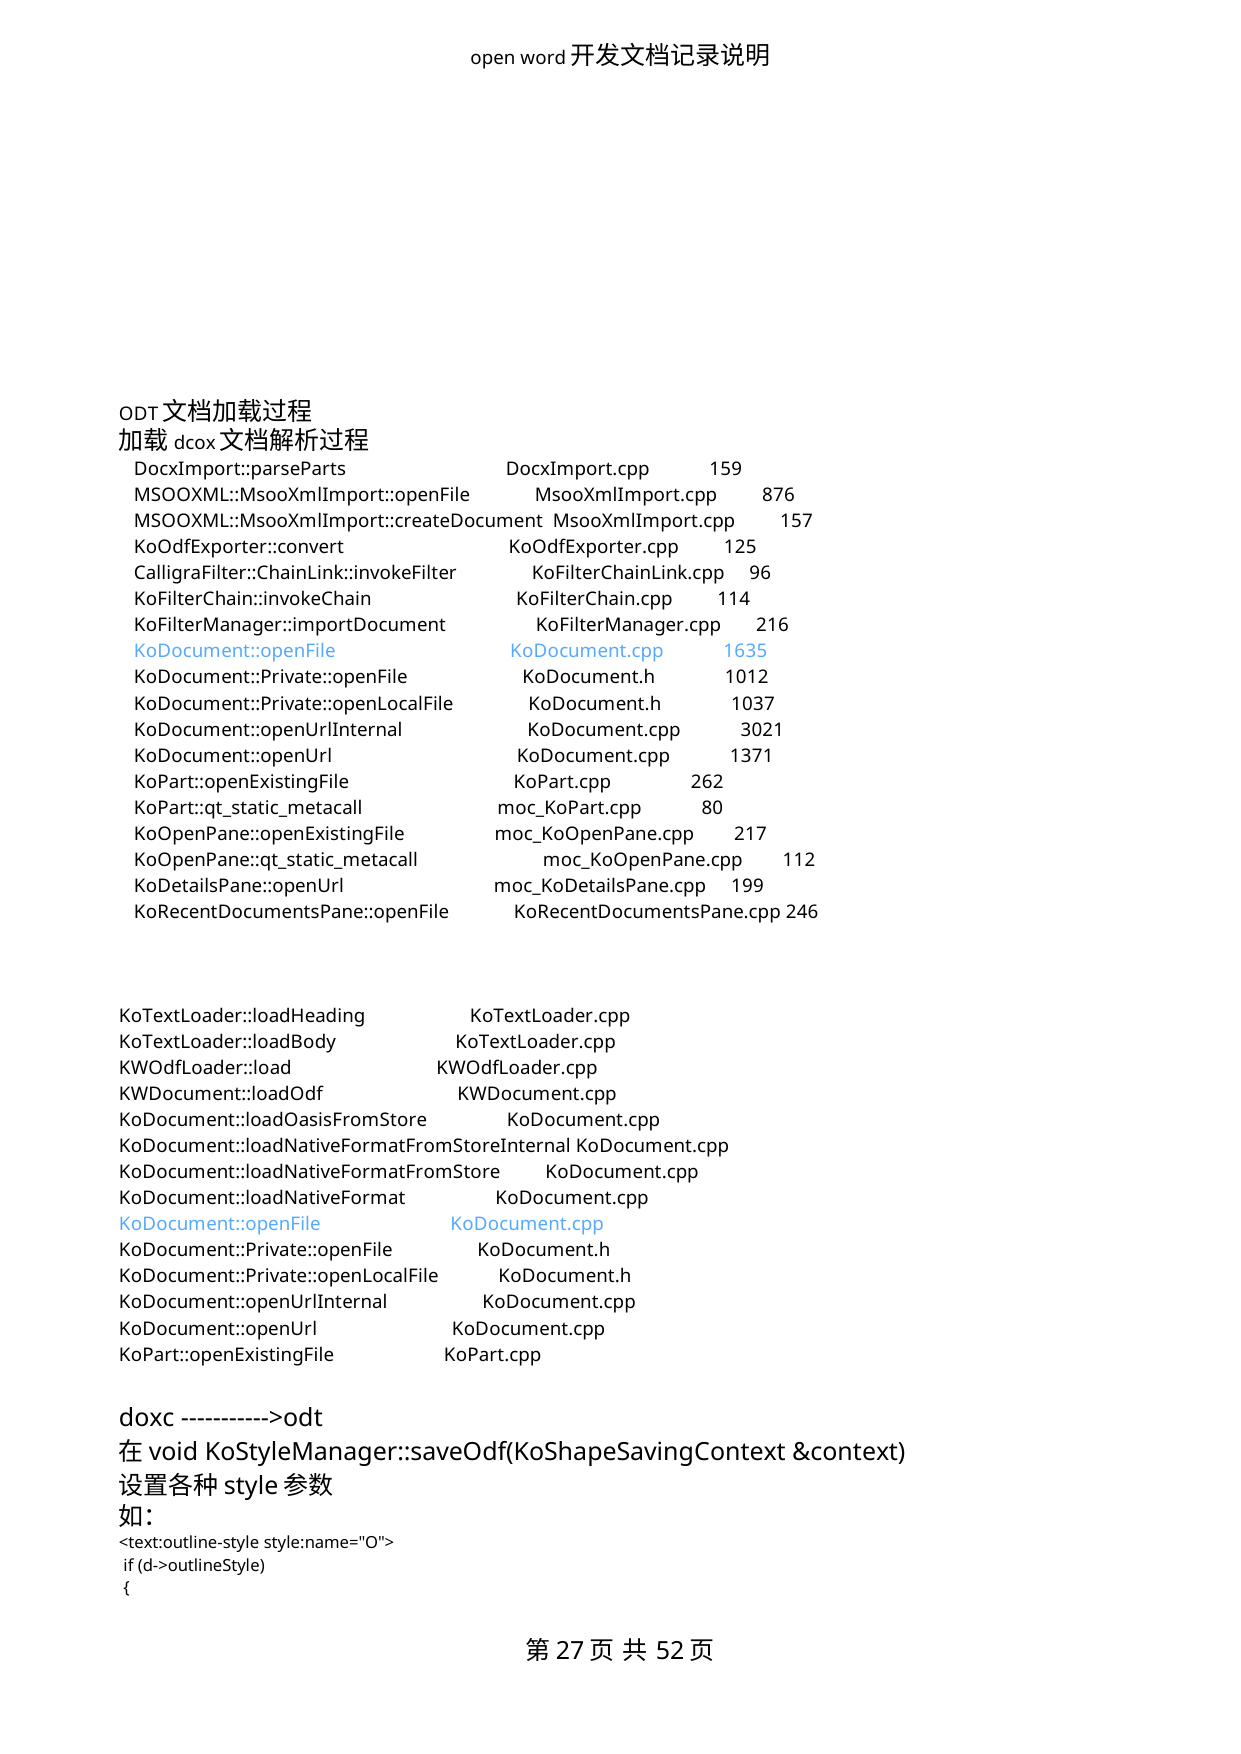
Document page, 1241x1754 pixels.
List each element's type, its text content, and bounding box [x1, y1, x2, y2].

text 在void KoStyleManager::saveOdf(KoShapeSavingContext &context) [119, 1434, 1121, 1468]
text KoTextLoader::loadBody KoTextLoader.cpp [119, 1028, 1121, 1054]
text 如： [119, 1502, 1121, 1531]
text { [119, 1576, 1121, 1599]
text KoDetailsPane::openUrl moc_KoDetailsPane.cpp 199 [119, 872, 1121, 898]
text KoDocument::Private::openLocalFile KoDocument.h [119, 1262, 1121, 1288]
text KoFilterChain::invokeChain KoFilterChain.cpp 114 [119, 585, 1121, 611]
text KoDocument::loadOasisFromStore KoDocument.cpp [119, 1106, 1121, 1132]
text MSOOXML::MsooXmlImport::openFile MsooXmlImport.cpp 876 [119, 481, 1121, 507]
text <text:outline-style style:name="O"> [119, 1531, 1121, 1554]
text KoDocument::Private::openFile KoDocument.h [119, 1236, 1121, 1262]
text CalligraFilter::ChainLink::invokeFilter KoFilterChainLink.cpp 96 [119, 559, 1121, 585]
text KoDocument::loadNativeFormatFromStore KoDocument.cpp [119, 1158, 1121, 1184]
text KoTextLoader::loadHeading KoTextLoader.cpp [119, 1002, 1121, 1028]
text KWOdfLoader::load KWOdfLoader.cpp [119, 1054, 1121, 1080]
text doxc ----------->odt [119, 1400, 1121, 1434]
text 加载dcox文档解析过程 [119, 426, 1121, 455]
text ODT文档加载过程 [119, 397, 1121, 426]
text KoOdfExporter::convert KoOdfExporter.cpp 125 [119, 533, 1121, 559]
text KoDocument::openUrlInternal KoDocument.cpp 3021 [119, 715, 1121, 741]
text KoRecentDocumentsPane::openFile KoRecentDocumentsPane.cpp 246 [119, 898, 1121, 924]
text KoPart::openExistingFile KoPart.cpp 262 [119, 767, 1121, 793]
text DocxImport::parseParts DocxImport.cpp 159 [119, 455, 1121, 481]
text KoPart::openExistingFile KoPart.cpp [119, 1340, 1121, 1366]
text MSOOXML::MsooXmlImport::createDocument MsooXmlImport.cpp 157 [119, 507, 1121, 533]
text KoFilterManager::importDocument KoFilterManager.cpp 216 [119, 611, 1121, 637]
text KoDocument::loadNativeFormatFromStoreInternal KoDocument.cpp [119, 1132, 1121, 1158]
text KoDocument::loadNativeFormat KoDocument.cpp [119, 1184, 1121, 1210]
text KoDocument::openUrl KoDocument.cpp [119, 1314, 1121, 1340]
text KoDocument::openFile KoDocument.cpp [119, 1210, 1121, 1236]
text KoOpenPane::openExistingFile moc_KoOpenPane.cpp 217 [119, 819, 1121, 846]
text 设置各种style参数 [119, 1468, 1121, 1502]
text KoPart::qt_static_metacall moc_KoPart.cpp 80 [119, 793, 1121, 819]
text KoOpenPane::qt_static_metacall moc_KoOpenPane.cpp 112 [119, 846, 1121, 872]
text KWDocument::loadOdf KWDocument.cpp [119, 1080, 1121, 1106]
text KoDocument::Private::openFile KoDocument.h 1012 [119, 663, 1121, 689]
text KoDocument::openUrl KoDocument.cpp 1371 [119, 741, 1121, 767]
text KoDocument::openUrlInternal KoDocument.cpp [119, 1288, 1121, 1314]
text KoDocument::Private::openLocalFile KoDocument.h 1037 [119, 689, 1121, 715]
text KoDocument::openFile KoDocument.cpp 1635 [119, 637, 1121, 663]
text if (d->outlineStyle) [119, 1554, 1121, 1576]
